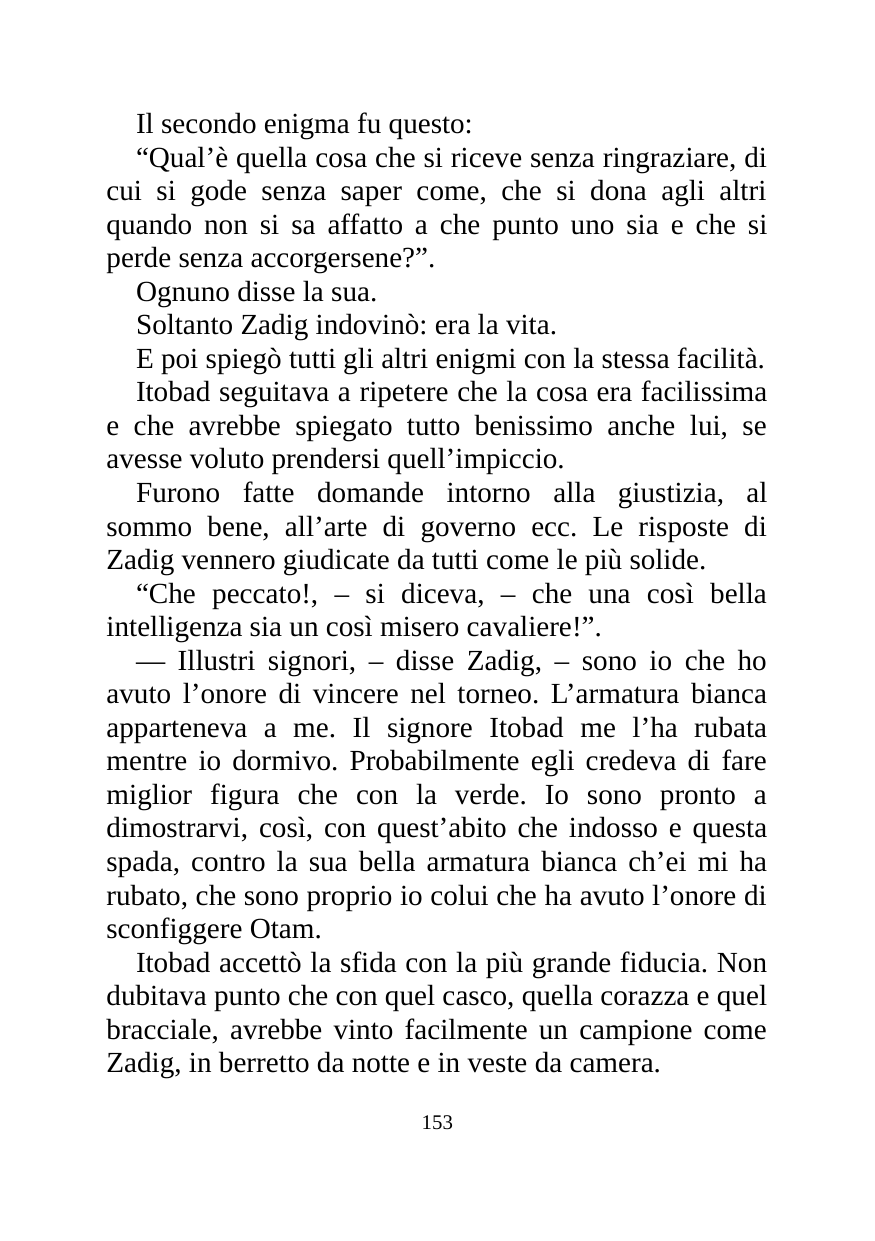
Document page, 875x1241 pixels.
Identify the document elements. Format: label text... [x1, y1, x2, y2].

text Ognuno disse la sua. [106, 274, 768, 307]
text Furono fatte domande intorno alla giustizia, al sommo bene, all’arte di governo ecc. Le risposte di Zadig vennero giudicate da tutti come le più solide. [106, 475, 768, 576]
text “Che peccato!, – si diceva, – che una così bella intelligenza sia un così misero cavaliere!”. [106, 576, 768, 643]
text “Qual’è quella cosa che si riceve senza ringraziare, di cui si gode senza saper come, che si dona agli altri quando non si sa affatto a che punto uno sia e che si perde senza accorgersene?”. [106, 140, 768, 274]
text Itobad seguitava a ripetere che la cosa era facilissima e che avrebbe spiegato tutto benissimo anche lui, se avesse voluto prendersi quell’impiccio. [106, 374, 768, 475]
text — Illustri signori, – disse Zadig, – sono io che ho avuto l’onore di vincere nel torneo. L’armatura bianca apparteneva a me. Il signore Itobad me l’ha rubata mentre io dormivo. Probabilmente egli credeva di fare miglior figura che con la verde. Io sono pronto a dimostrarvi, così, con quest’abito che indosso e questa spada, contro la sua bella armatura bianca ch’ei mi ha rubato, che sono proprio io colui che ha avuto l’onore di sconfiggere Otam. [106, 643, 768, 945]
text Soltanto Zadig indovinò: era la vita. [106, 307, 768, 341]
text E poi spiegò tutti gli altri enigmi con la stessa facilità. [106, 341, 768, 374]
text Il secondo enigma fu questo: [106, 106, 768, 140]
text Itobad accettò la sfida con la più grande fiducia. Non dubitava punto che con quel casco, quella corazza e quel bracciale, avrebbe vinto facilmente un campione come Zadig, in berretto da notte e in veste da camera. [106, 945, 768, 1079]
